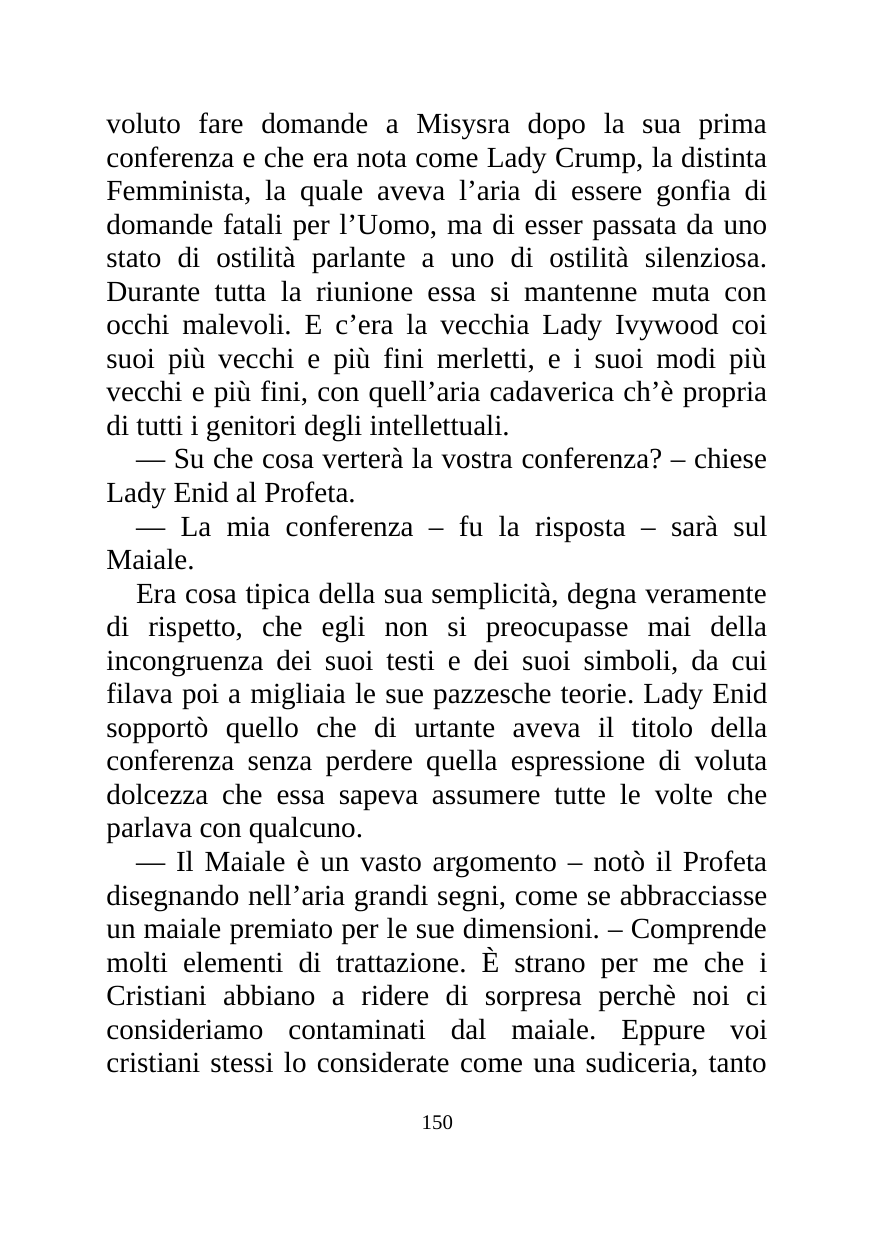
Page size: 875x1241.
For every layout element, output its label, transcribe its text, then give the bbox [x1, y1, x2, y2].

text — Il Maiale è un vasto argomento – notò il Profeta disegnando nell’aria grandi segni, come se abbracciasse un maiale premiato per le sue dimensioni. – Comprende molti elementi di trattazione. È strano per me che i Cristiani abbiano a ridere di sorpresa perchè noi ci consideriamo contaminati dal maiale. Eppure voi cristiani stessi lo considerate come una sudiceria, tanto [106, 844, 768, 1079]
text voluto fare domande a Misysra dopo la sua prima conferenza e che era nota come Lady Crump, la distinta Femminista, la quale aveva l’aria di essere gonfia di domande fatali per l’Uomo, ma di esser passata da uno stato di ostilità parlante a uno di ostilità silenziosa. Durante tutta la riunione essa si mantenne muta con occhi malevoli. E c’era la vecchia Lady Ivywood coi suoi più vecchi e più fini merletti, e i suoi modi più vecchi e più fini, con quell’aria cadaverica ch’è propria di tutti i genitori degli intellettuali. [106, 106, 768, 442]
text Era cosa tipica della sua semplicità, degna veramente di rispetto, che egli non si preocupasse mai della incongruenza dei suoi testi e dei suoi simboli, da cui filava poi a migliaia le sue pazzesche teorie. Lady Enid sopportò quello che di urtante aveva il titolo della conferenza senza perdere quella espressione di voluta dolcezza che essa sapeva assumere tutte le volte che parlava con qualcuno. [106, 576, 768, 844]
text — La mia conferenza – fu la risposta – sarà sul Maiale. [106, 509, 768, 576]
text — Su che cosa verterà la vostra conferenza? – chiese Lady Enid al Profeta. [106, 442, 768, 509]
